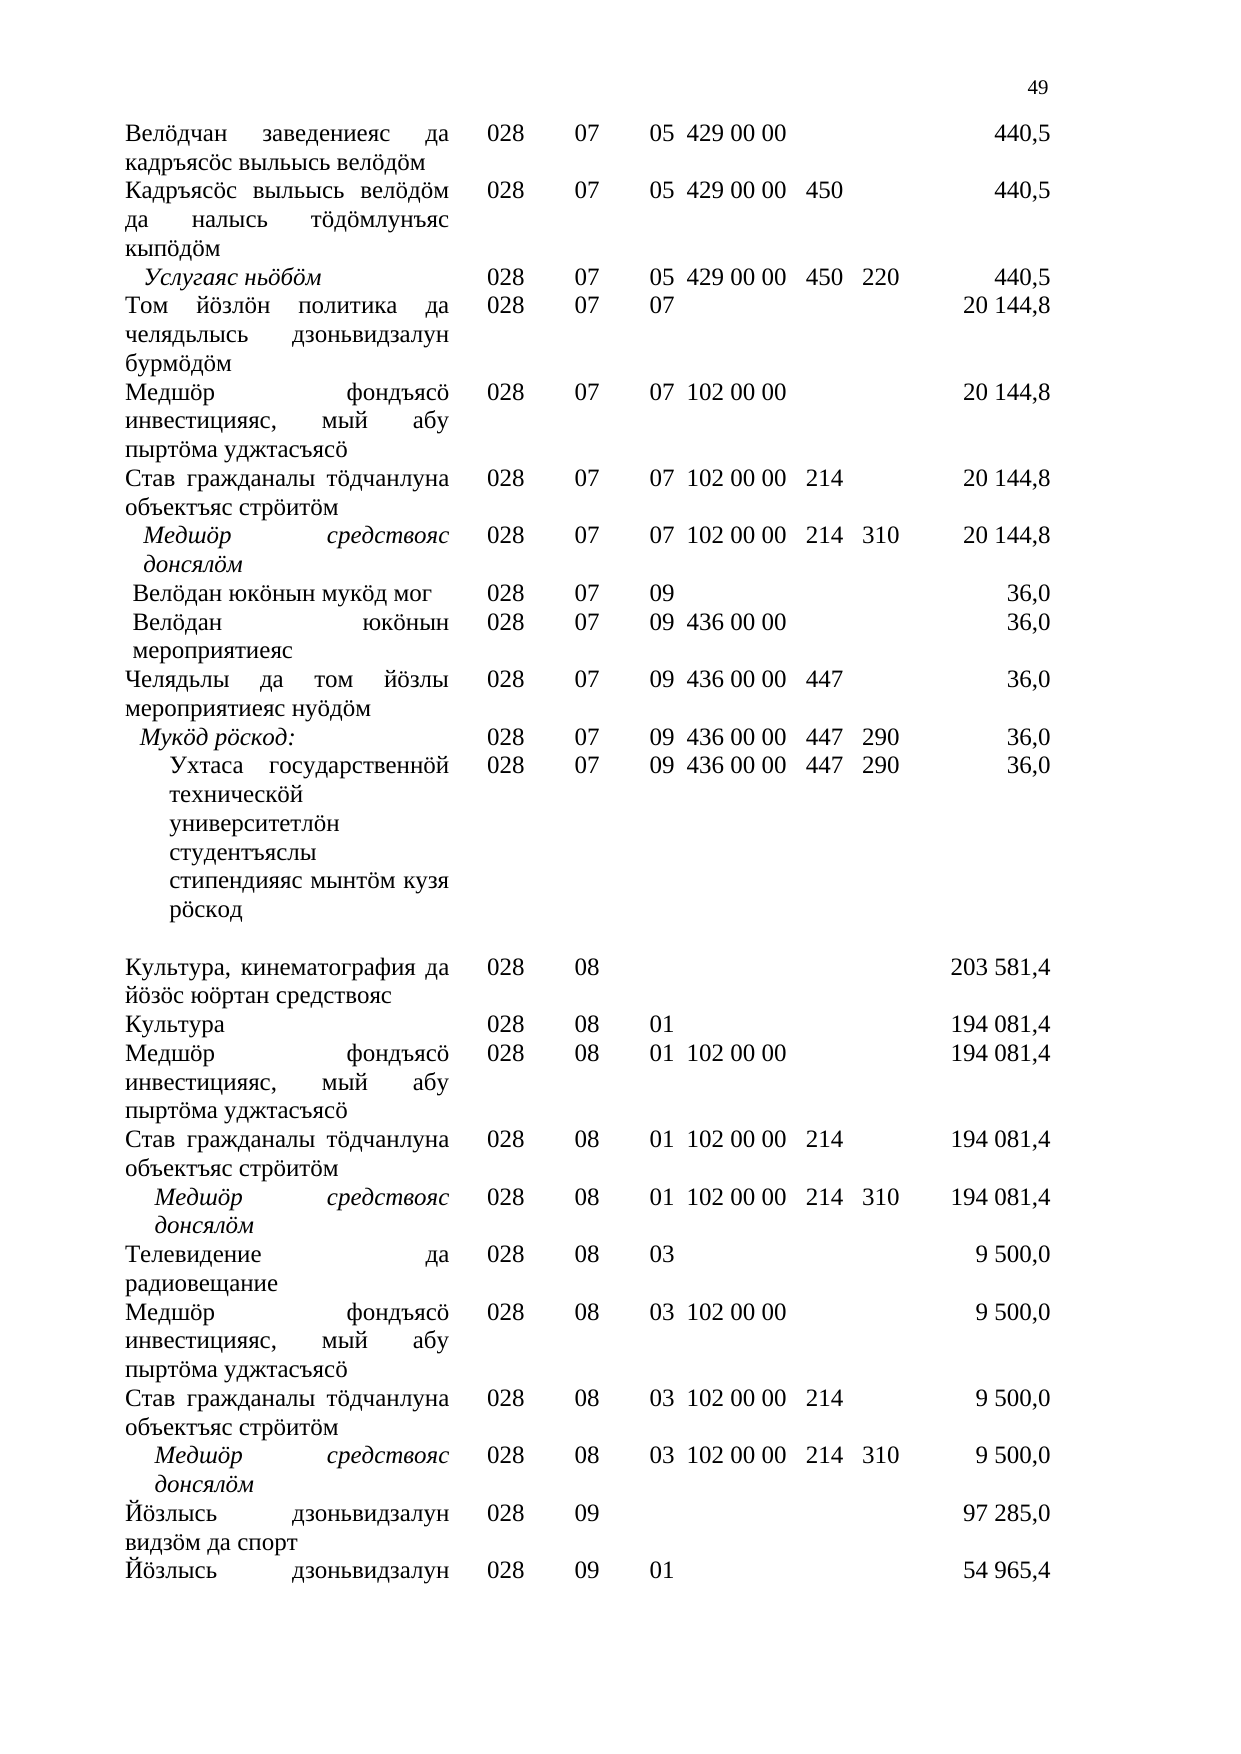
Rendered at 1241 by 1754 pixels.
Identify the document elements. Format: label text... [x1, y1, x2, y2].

table_cell 028 [455, 1498, 530, 1556]
table_cell 03 [605, 1383, 680, 1441]
table_cell [793, 1498, 849, 1556]
table_cell 97 285,0 [905, 1498, 1056, 1556]
table_cell 20 144,8 [905, 291, 1056, 377]
table_cell 028 [455, 664, 530, 722]
table_cell Велöдан юкöнын мероприятиеяс [119, 607, 455, 664]
table_cell 01 [605, 1182, 680, 1239]
table_cell [680, 952, 793, 1009]
table_cell 102 00 00 [680, 1383, 793, 1441]
table_cell 36,0 [905, 664, 1056, 722]
table_cell 20 144,8 [905, 377, 1056, 463]
table_cell 08 [530, 1297, 605, 1383]
table_cell [849, 1124, 905, 1182]
table_cell 09 [530, 1498, 605, 1556]
table_cell [849, 1498, 905, 1556]
table_cell [793, 377, 849, 463]
table_cell 447 [793, 722, 849, 751]
table_cell 028 [455, 291, 530, 377]
table_cell [793, 1038, 849, 1124]
table_cell 36,0 [905, 578, 1056, 607]
table_cell 20 144,8 [905, 521, 1056, 578]
table_cell 310 [849, 1182, 905, 1239]
table_cell 03 [605, 1297, 680, 1383]
table_cell 07 [605, 521, 680, 578]
table_cell 07 [605, 463, 680, 521]
table_cell [793, 291, 849, 377]
table_cell 429 00 00 [680, 118, 793, 176]
table_cell 429 00 00 [680, 262, 793, 291]
table_cell [849, 118, 905, 176]
table_cell [793, 1297, 849, 1383]
table_cell [793, 1556, 849, 1584]
table_cell [793, 1009, 849, 1038]
table_cell 05 [605, 262, 680, 291]
table_cell 07 [605, 377, 680, 463]
table_cell Том йöзлöн политика да челядьлысь дзоньвидзалун бурмöдöм [119, 291, 455, 377]
table_cell Культура, кинематография да йöзöс юöртан средствояс [119, 952, 455, 1009]
table_cell [793, 578, 849, 607]
table_cell 436 00 00 [680, 607, 793, 664]
table_cell 07 [530, 118, 605, 176]
table_cell 36,0 [905, 751, 1056, 952]
table_cell Ухтаса государственнöй техническöй университетлöн студентъяслы стипендияяс мынтöм кузя рöскод [119, 751, 455, 952]
table_cell 07 [605, 291, 680, 377]
table_cell 07 [530, 722, 605, 751]
table_cell 310 [849, 1441, 905, 1498]
table_cell [849, 1038, 905, 1124]
table_cell 028 [455, 578, 530, 607]
table_cell 08 [530, 1239, 605, 1297]
table_cell 290 [849, 722, 905, 751]
table_cell [680, 578, 793, 607]
table_cell 447 [793, 664, 849, 722]
table_cell [680, 1556, 793, 1584]
table_cell [849, 952, 905, 1009]
table_cell 09 [605, 751, 680, 952]
table_cell 07 [530, 377, 605, 463]
table_cell 07 [530, 578, 605, 607]
table_cell 01 [605, 1556, 680, 1584]
table_cell 214 [793, 1441, 849, 1498]
table_cell 447 [793, 751, 849, 952]
table_cell 440,5 [905, 262, 1056, 291]
table_cell Культура [119, 1009, 455, 1038]
table_cell 214 [793, 1124, 849, 1182]
table_cell [680, 1009, 793, 1038]
table_cell 440,5 [905, 176, 1056, 262]
table_cell 436 00 00 [680, 664, 793, 722]
table_cell 07 [530, 607, 605, 664]
table_cell [849, 607, 905, 664]
table_cell [793, 1239, 849, 1297]
table_cell 36,0 [905, 607, 1056, 664]
table_cell 214 [793, 463, 849, 521]
table_cell 9 500,0 [905, 1441, 1056, 1498]
table_cell 102 00 00 [680, 1297, 793, 1383]
table_cell 09 [530, 1556, 605, 1584]
table_cell [793, 952, 849, 1009]
table_cell 028 [455, 1383, 530, 1441]
table_cell 102 00 00 [680, 1038, 793, 1124]
table_cell 028 [455, 1009, 530, 1038]
table_cell 290 [849, 751, 905, 952]
table_cell 436 00 00 [680, 751, 793, 952]
table_cell 07 [530, 176, 605, 262]
table_cell 08 [530, 1383, 605, 1441]
table_cell Медшöр средствояс донсялöм [119, 1182, 455, 1239]
table_cell [680, 1498, 793, 1556]
table_cell 194 081,4 [905, 1038, 1056, 1124]
table_cell 450 [793, 262, 849, 291]
table_cell [680, 1239, 793, 1297]
table_cell 01 [605, 1009, 680, 1038]
table_cell [849, 1297, 905, 1383]
table_cell 54 965,4 [905, 1556, 1056, 1584]
table_cell 07 [530, 521, 605, 578]
table_cell 07 [530, 664, 605, 722]
table_cell Медшöр фондъясö инвестицияяс, мый абу пыртöма уджтасъясö [119, 377, 455, 463]
table_cell 028 [455, 1038, 530, 1124]
table_cell 07 [530, 262, 605, 291]
table_cell 09 [605, 664, 680, 722]
table_cell 028 [455, 377, 530, 463]
table_cell 028 [455, 521, 530, 578]
table_cell 07 [530, 463, 605, 521]
table_cell 9 500,0 [905, 1383, 1056, 1441]
table_cell Став гражданалы тöдчан­луна объектъяс стрöитöм [119, 1383, 455, 1441]
table_cell 07 [530, 291, 605, 377]
table_cell 028 [455, 1441, 530, 1498]
table_cell Велöдчан заведениеяс да кадръясöс выльысь велöдöм [119, 118, 455, 176]
table_cell 028 [455, 262, 530, 291]
table_cell 028 [455, 176, 530, 262]
table_cell [849, 377, 905, 463]
table_cell 08 [530, 1009, 605, 1038]
table_cell 03 [605, 1441, 680, 1498]
table_cell Йöзлысь дзоньвидзалун видзöм да спорт [119, 1498, 455, 1556]
table_cell 9 500,0 [905, 1239, 1056, 1297]
table_cell 102 00 00 [680, 1124, 793, 1182]
table_cell 028 [455, 1239, 530, 1297]
table_cell Медшöр средствояс донсялöм [119, 1441, 455, 1498]
table_cell 09 [605, 578, 680, 607]
table_cell 440,5 [905, 118, 1056, 176]
table_cell 03 [605, 1239, 680, 1297]
table_cell 028 [455, 952, 530, 1009]
table_cell Услугаяс ньöбöм [119, 262, 455, 291]
table_cell Кадръясöс выльысь велöдöм да налысь тöдöмлунъяс кыпöдöм [119, 176, 455, 262]
table_cell Челядьлы да том йöзлы мероприятиеяс нуöдöм [119, 664, 455, 722]
table_cell Медшöр средствояс донсялöм [119, 521, 455, 578]
table_cell 05 [605, 176, 680, 262]
table_cell 102 00 00 [680, 377, 793, 463]
table_cell [849, 1383, 905, 1441]
table_cell [605, 1498, 680, 1556]
table_cell 310 [849, 521, 905, 578]
table_cell 028 [455, 1297, 530, 1383]
table_cell 028 [455, 1556, 530, 1584]
table_cell Медшöр фондъясö инвестицияяс, мый абу пыртöма уджтасъясö [119, 1038, 455, 1124]
table_cell 194 081,4 [905, 1009, 1056, 1038]
table_cell 450 [793, 176, 849, 262]
table_cell 9 500,0 [905, 1297, 1056, 1383]
table_cell [849, 291, 905, 377]
table_cell 028 [455, 118, 530, 176]
table_cell [793, 118, 849, 176]
table_cell 09 [605, 722, 680, 751]
table_cell [849, 664, 905, 722]
table_cell 194 081,4 [905, 1182, 1056, 1239]
table_cell 08 [530, 1124, 605, 1182]
table_cell 102 00 00 [680, 1182, 793, 1239]
table_cell [849, 1239, 905, 1297]
table_cell 214 [793, 521, 849, 578]
table_cell 028 [455, 463, 530, 521]
table_cell 05 [605, 118, 680, 176]
table_cell 08 [530, 1038, 605, 1124]
table_cell [849, 1556, 905, 1584]
table_cell 028 [455, 1182, 530, 1239]
table_cell 214 [793, 1182, 849, 1239]
table_cell 36,0 [905, 722, 1056, 751]
table_cell 102 00 00 [680, 521, 793, 578]
table_cell 028 [455, 722, 530, 751]
table_cell Телевидение да радиовещание [119, 1239, 455, 1297]
table_cell 01 [605, 1124, 680, 1182]
table_cell Медшöр фондъясö инвестицияяс, мый абу пыртöма уджтасъясö [119, 1297, 455, 1383]
table_cell [849, 1009, 905, 1038]
table_cell 028 [455, 751, 530, 952]
table_cell Став гражданалы тöдчан­луна объектъяс стрöитöм [119, 1124, 455, 1182]
table_cell 01 [605, 1038, 680, 1124]
table_cell 102 00 00 [680, 463, 793, 521]
table_cell [849, 176, 905, 262]
table_cell 08 [530, 1441, 605, 1498]
table_cell 08 [530, 1182, 605, 1239]
table_cell 436 00 00 [680, 722, 793, 751]
table_cell [849, 578, 905, 607]
table_cell Йöзлысь дзоньвидзалун [119, 1556, 455, 1584]
table_cell [793, 607, 849, 664]
table_cell 20 144,8 [905, 463, 1056, 521]
table_cell 429 00 00 [680, 176, 793, 262]
table_cell 214 [793, 1383, 849, 1441]
table_cell 102 00 00 [680, 1441, 793, 1498]
table_cell 028 [455, 1124, 530, 1182]
table_cell 194 081,4 [905, 1124, 1056, 1182]
table_cell 028 [455, 607, 530, 664]
table_cell 09 [605, 607, 680, 664]
table_cell [605, 952, 680, 1009]
table_cell [849, 463, 905, 521]
table_cell [680, 291, 793, 377]
table_cell Велöдан юкöнын мукöд мог [119, 578, 455, 607]
table_cell Мукöд рöскод: [119, 722, 455, 751]
table_cell 08 [530, 952, 605, 1009]
table_cell 07 [530, 751, 605, 952]
table_cell 220 [849, 262, 905, 291]
table_cell 203 581,4 [905, 952, 1056, 1009]
table_cell Став гражданалы тöдчан­луна объектъяс стрöитöм [119, 463, 455, 521]
